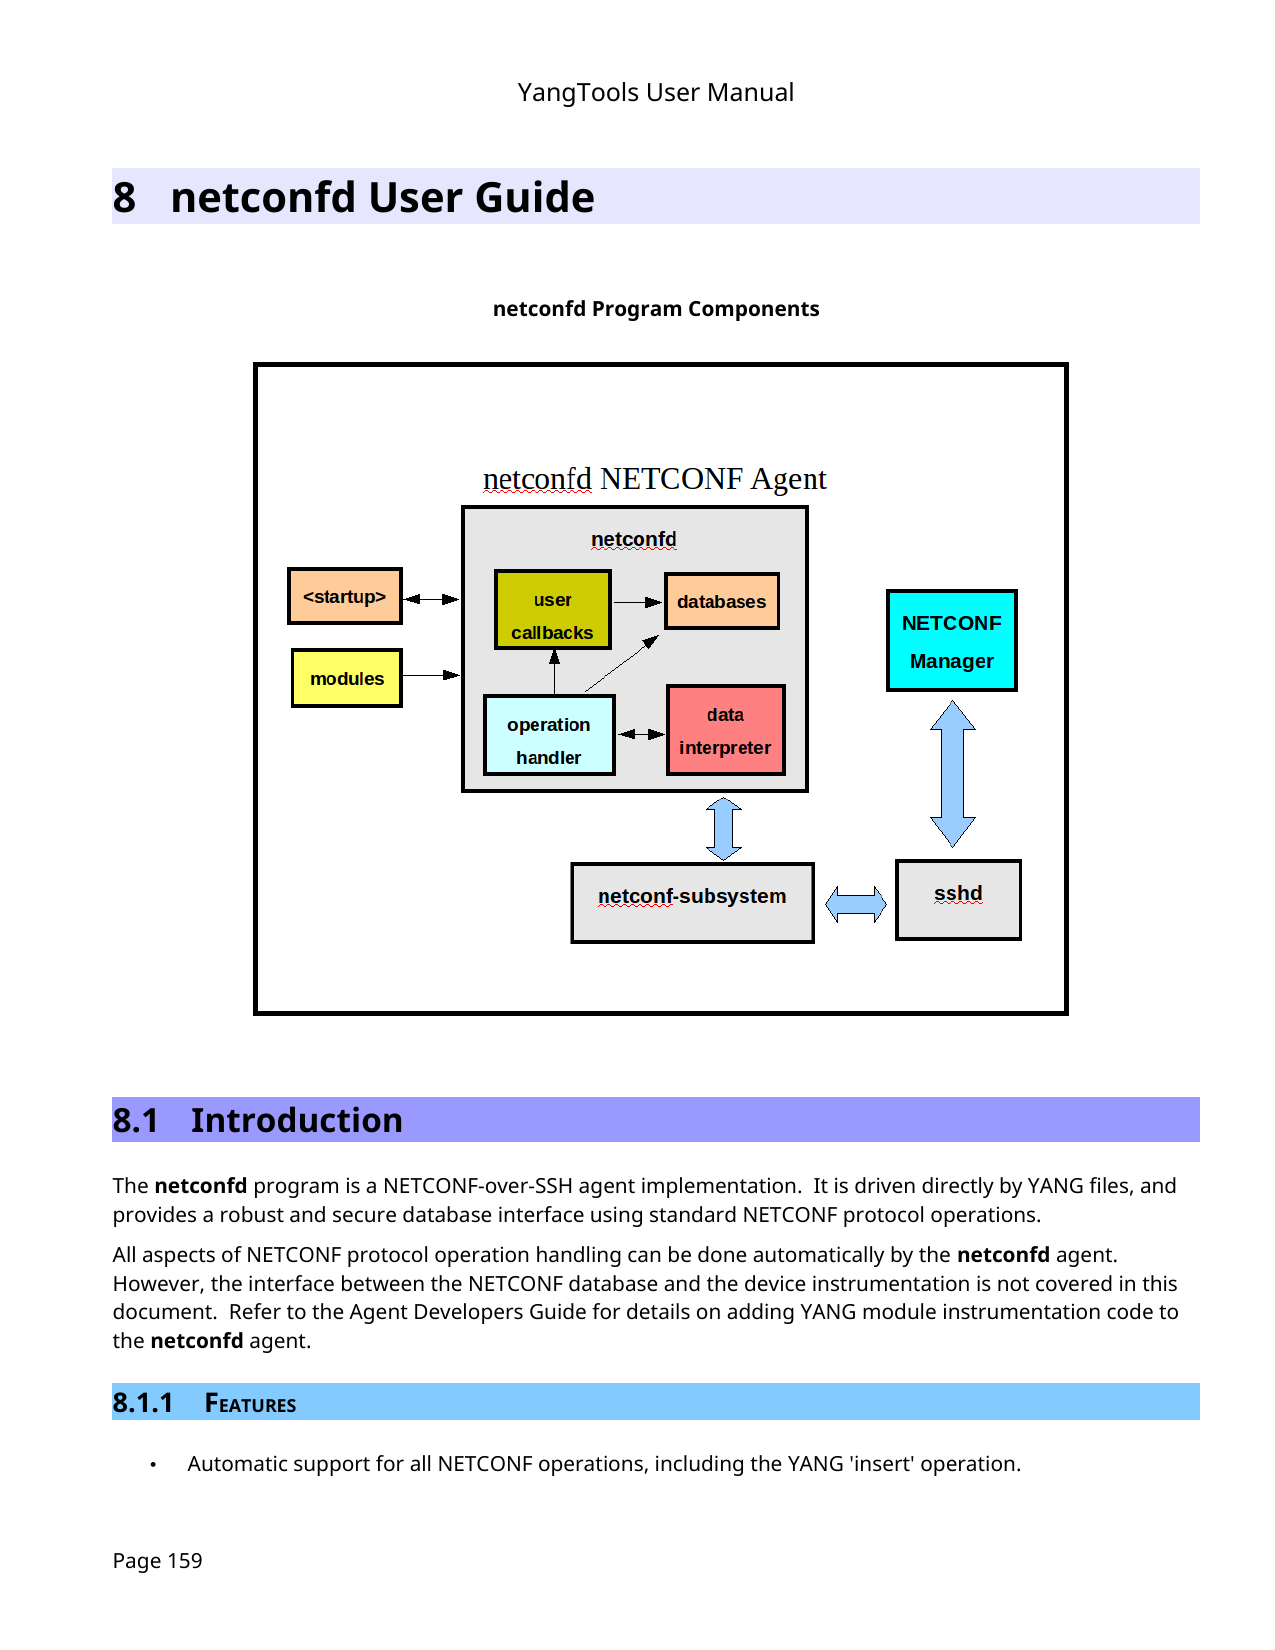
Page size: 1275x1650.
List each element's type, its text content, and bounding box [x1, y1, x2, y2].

subtitle Introduction [112, 1097, 1200, 1142]
picture [190, 323, 1123, 1039]
subtitle netconfd User Guide [112, 168, 1200, 224]
text All aspects of NETCONF protocol operation handling can be done automatically by the netconfd agent. However, the interface between the NETCONF database and the device instrumentation is not covered in this document. Refer to the Agent Developers Guide for details on adding YANG module instrumentation code to the netconfd agent. [112, 1241, 1200, 1354]
text The netconfd program is a NETCONF-over-SSH agent implementation. It is driven directly by YANG files, and provides a robust and secure database interface using standard NETCONF protocol operations. [112, 1171, 1200, 1228]
subtitle Features [112, 1383, 1200, 1420]
list Automatic support for all NETCONF operations, including the YANG 'insert' operation. [150, 1449, 1200, 1478]
subtitle netconfd Program Components [127, 294, 1185, 323]
